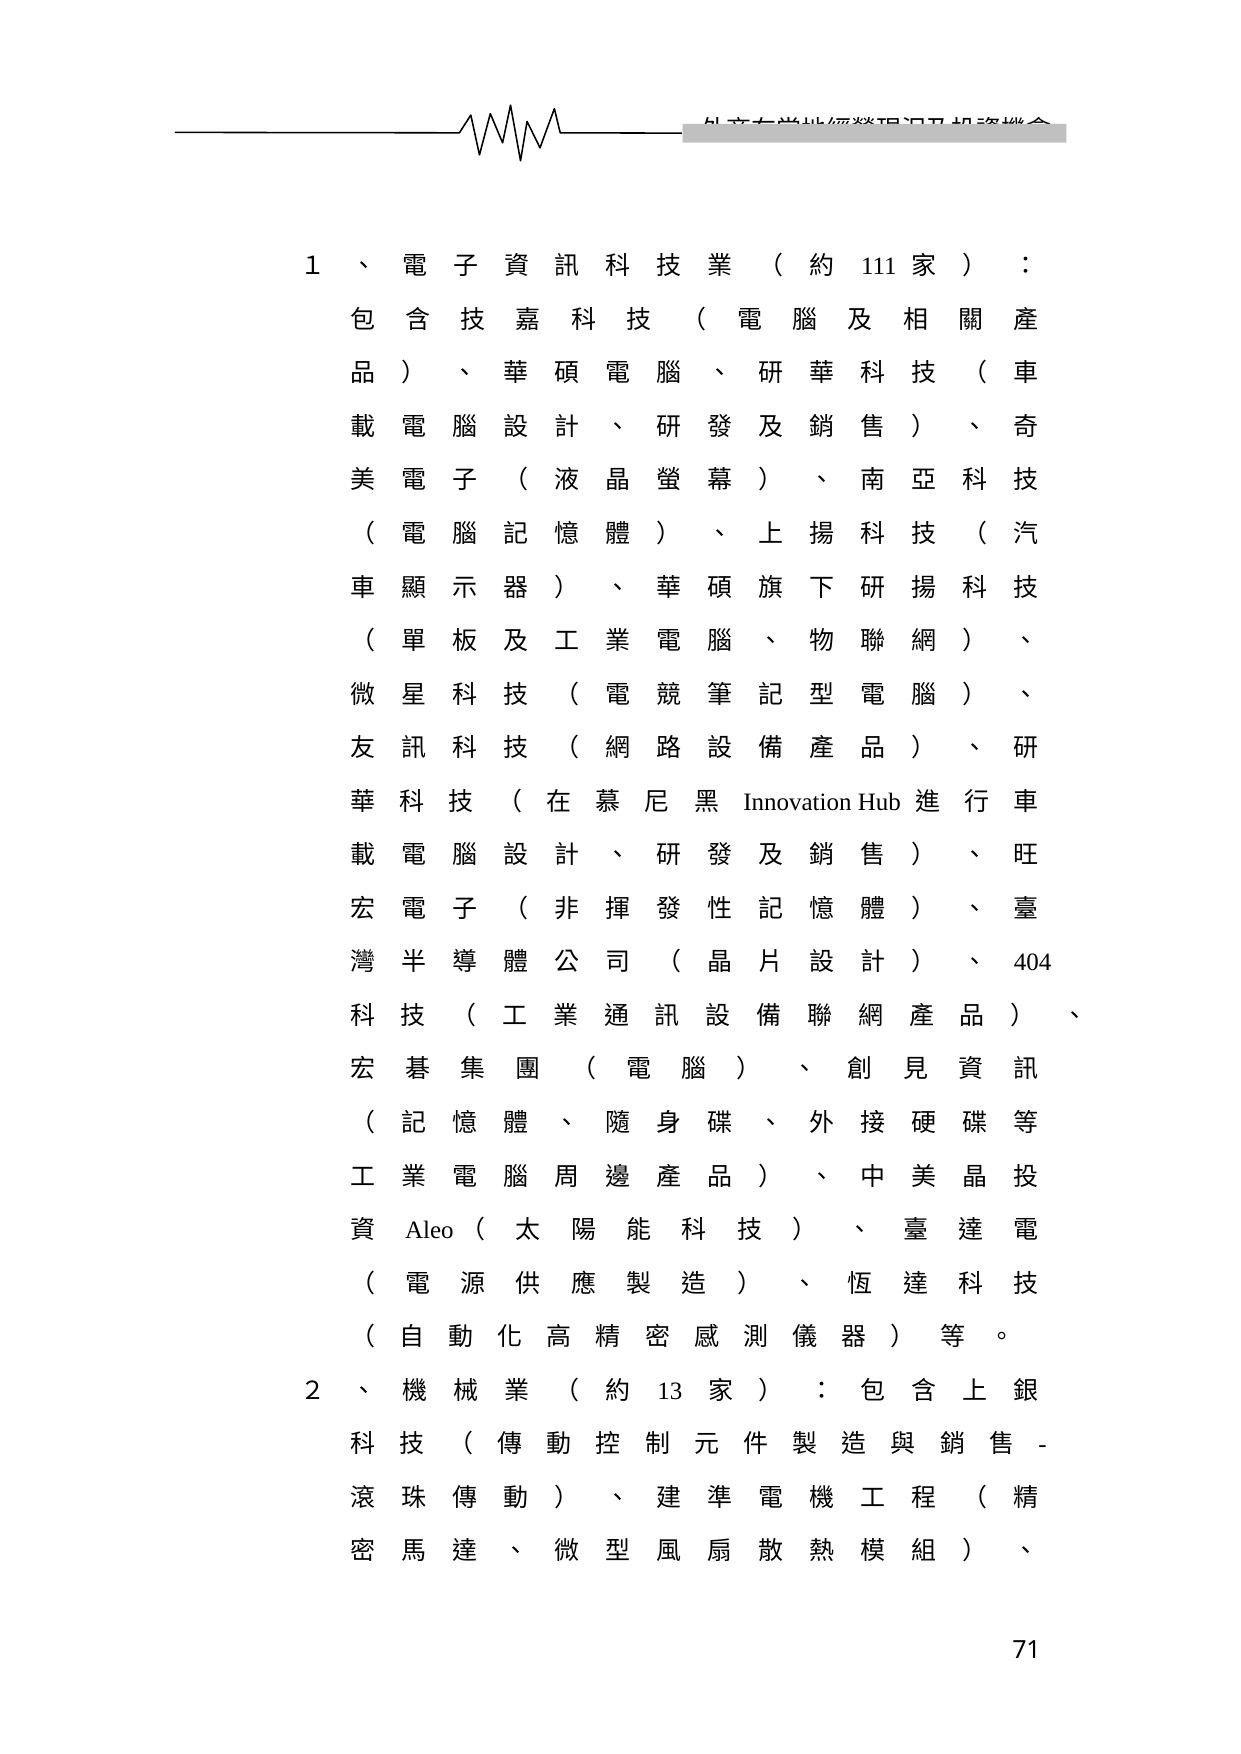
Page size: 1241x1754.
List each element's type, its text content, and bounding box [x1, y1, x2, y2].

text ２、機械業（約13家）：包含上銀科技（傳動控制元件製造與銷售-滾珠傳動）、建準電機工程（精密馬達、微型風扇散熱模組）、 [276, 1362, 1063, 1576]
text １、電子資訊科技業（約111家）：包含技嘉科技（電腦及相關產品）、華碩電腦、研華科技（車載電腦設計、研發及銷售）、奇美電子（液晶螢幕）、南亞科技（電腦記憶體）、上揚科技（汽車顯示器）、華碩旗下研揚科技（單板及工業電腦、物聯網）、微星科技（電競筆記型電腦）、友訊科技（網路設備產品）、研華科技（在慕尼黑Innovation Hub進行車載電腦設計、研發及銷售）、旺宏電子（非揮發性記憶體）、臺灣半導體公司（晶片設計）、404科技（工業通訊設備聯網產品）、宏碁集團（電腦）、創見資訊（記憶體、隨身碟、外接硬碟等工業電腦周邊產品）、中美晶投資Aleo（太陽能科技）、臺達電（電源供應製造）、恆達科技（自動化高精密感測儀器）等。 [276, 237, 1063, 1362]
